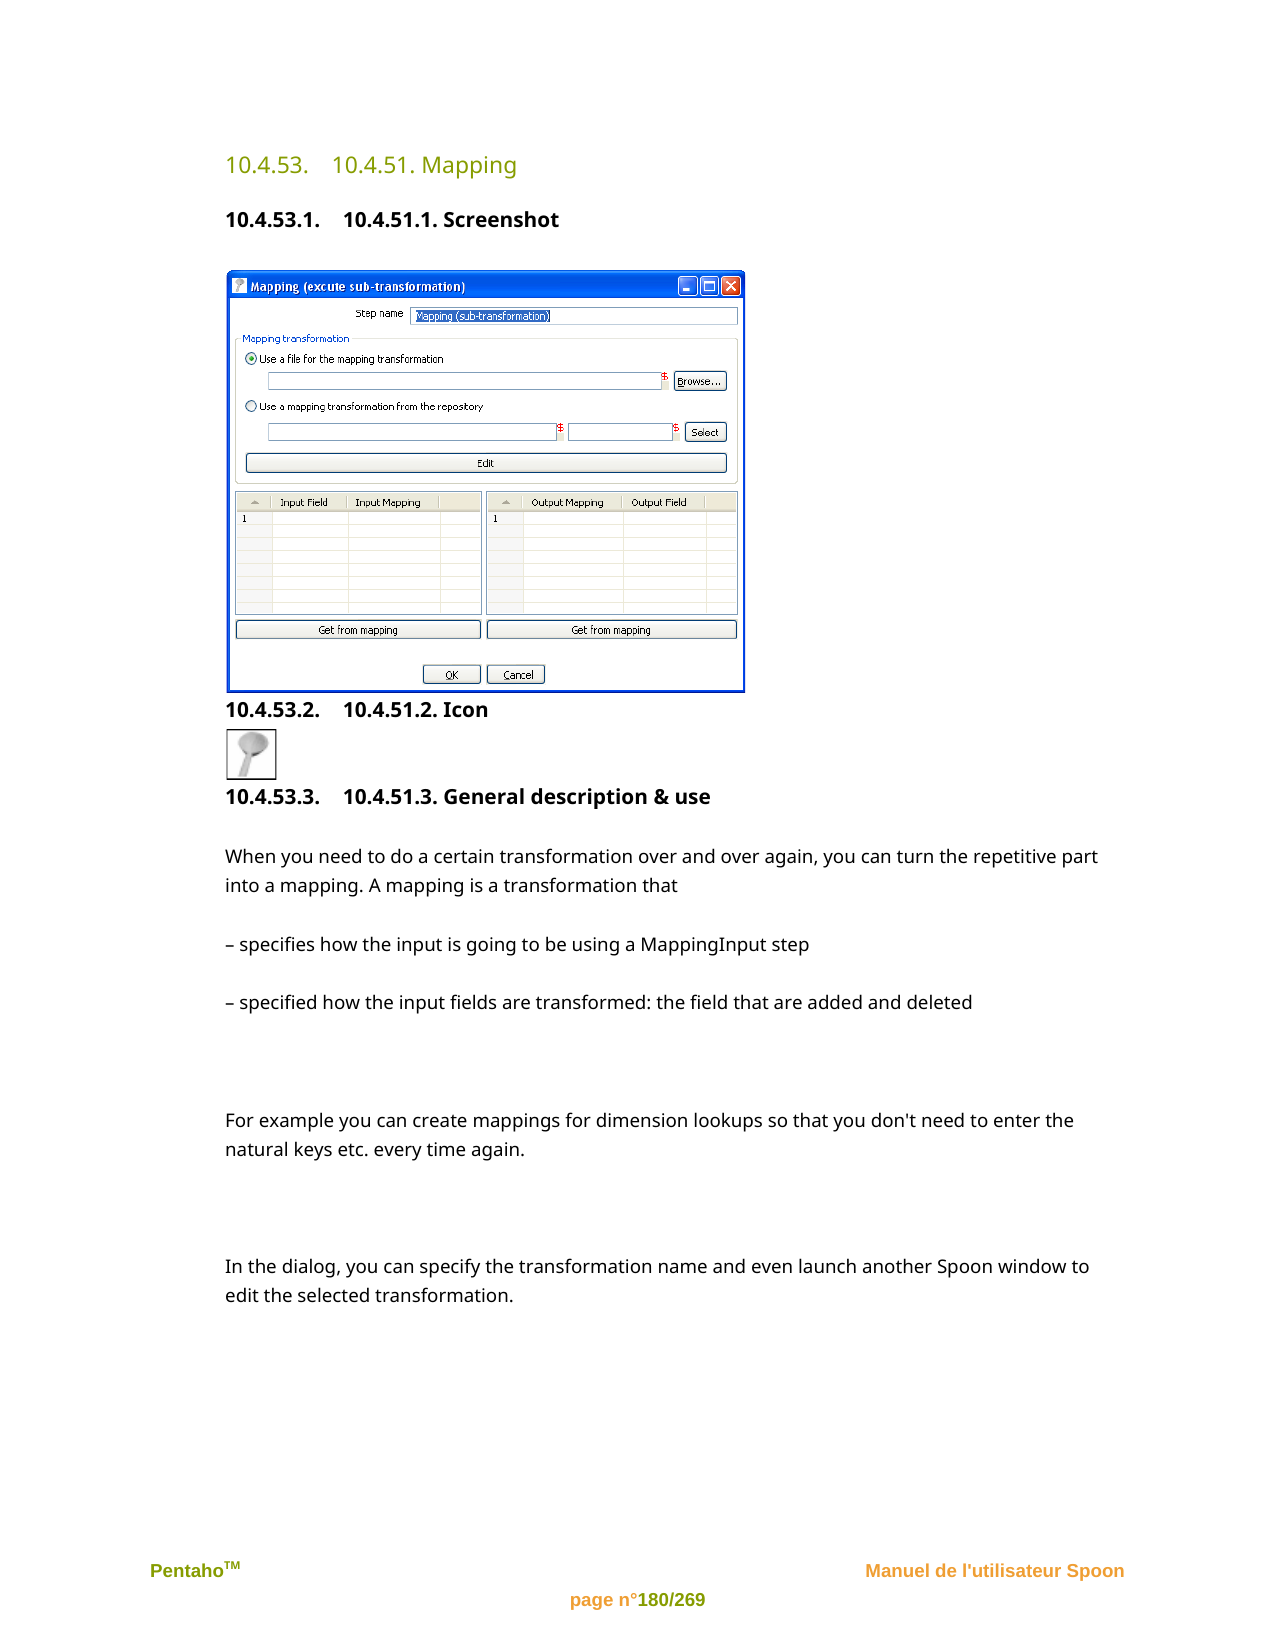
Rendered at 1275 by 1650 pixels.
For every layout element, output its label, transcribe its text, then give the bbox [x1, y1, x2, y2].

picture [226, 270, 746, 693]
subtitle 10.4.51.1. Screenshot [225, 204, 1125, 233]
subtitle 10.4.51.2. Icon [225, 258, 1125, 723]
text For example you can create mappings for dimension lookups so that you don't need to enter the natural keys etc. every time again. [225, 1104, 1125, 1162]
text In the dialog, you can specify the transformation name and even launch another Spoon window to edit the selected transformation. [225, 1250, 1125, 1308]
text – specified how the input fields are transformed: the field that are added and deleted [225, 986, 1125, 1016]
text When you need to do a certain transformation over and over again, you can turn the repetitive part into a mapping. A mapping is a transformation that [225, 840, 1125, 898]
subtitle 10.4.51. Mapping [225, 150, 1125, 179]
text – specifies how the input is going to be using a MappingInput step [225, 928, 1125, 957]
subtitle 10.4.51.3. General description & use [225, 748, 1125, 810]
picture [226, 729, 277, 780]
